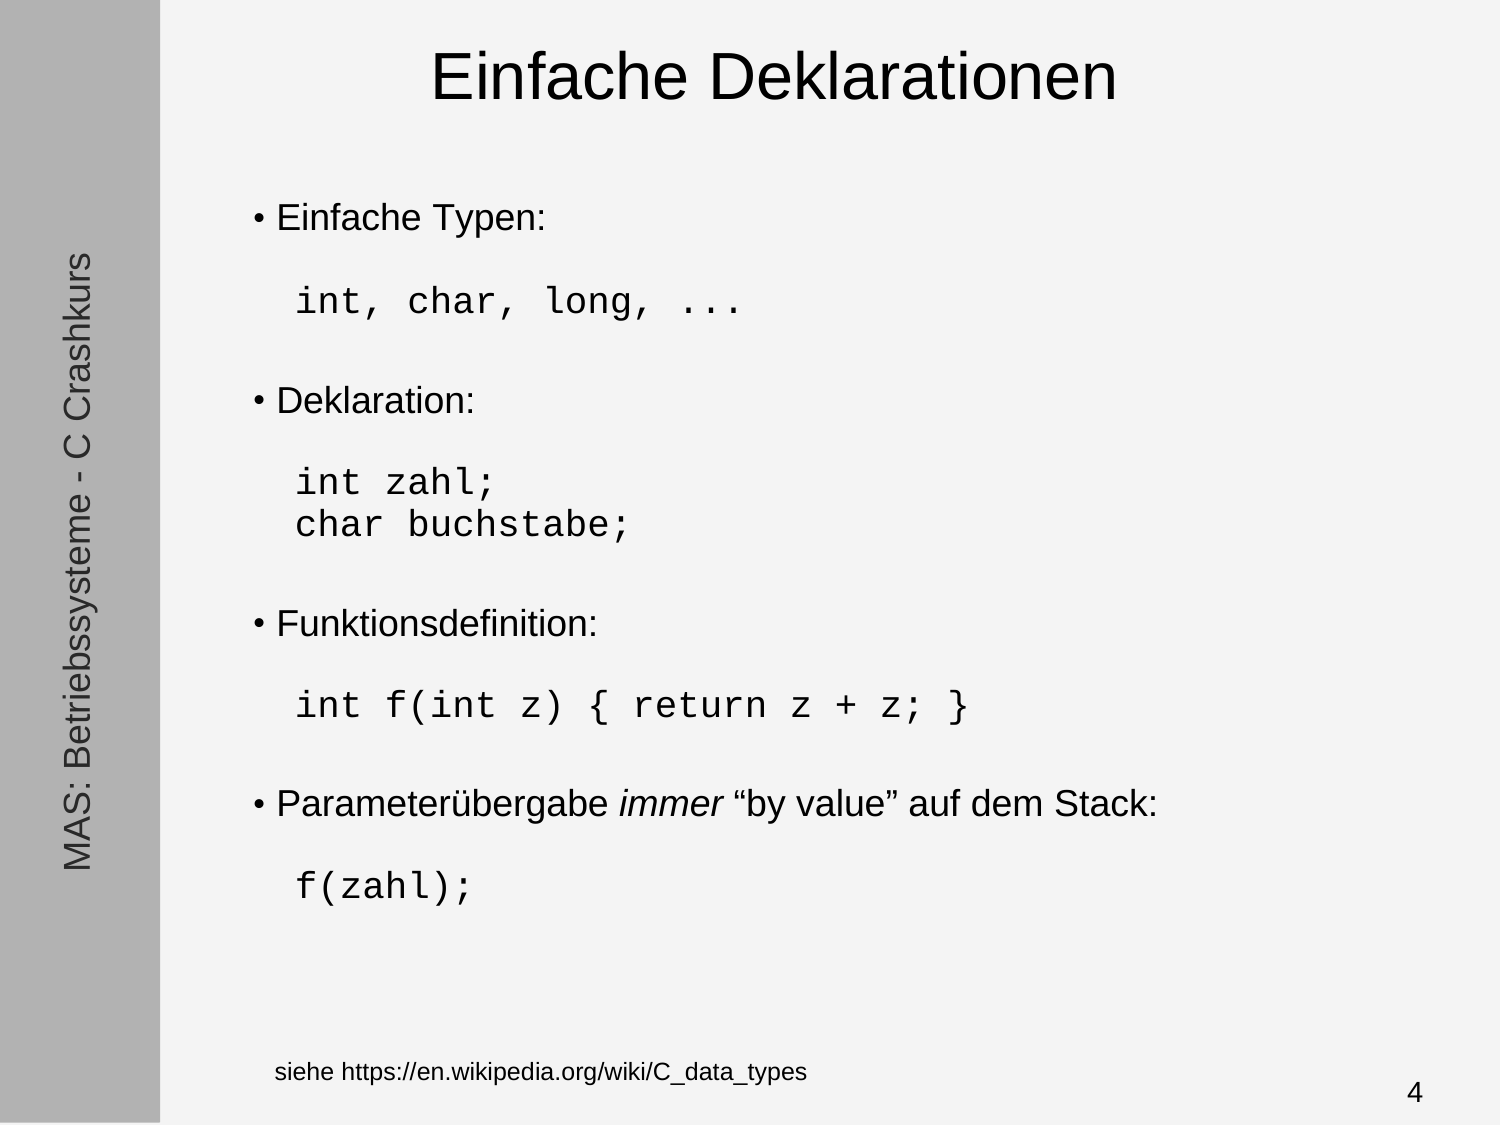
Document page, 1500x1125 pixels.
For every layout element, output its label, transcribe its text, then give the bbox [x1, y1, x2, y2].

text_box [0, 0, 160, 1122]
text_box [1407, 1074, 1460, 1112]
text_box [212, 162, 1460, 325]
text_box Einfache Deklarationen [415, 27, 1136, 122]
text_box siehe https://en.wikipedia.org/wiki/C_data_types [235, 1049, 903, 1095]
text_box Einfache Typen: int, char, long, ... Deklaration: int zahl; char buchstabe; Funktionsdefinition: int f(int z) { return z + z; } Parameterübergabe immer “by value” auf dem Stack: f(zahl); [237, 187, 1447, 1024]
text_box MAS: Betriebssysteme - C Crashkurs [46, 1, 125, 1124]
